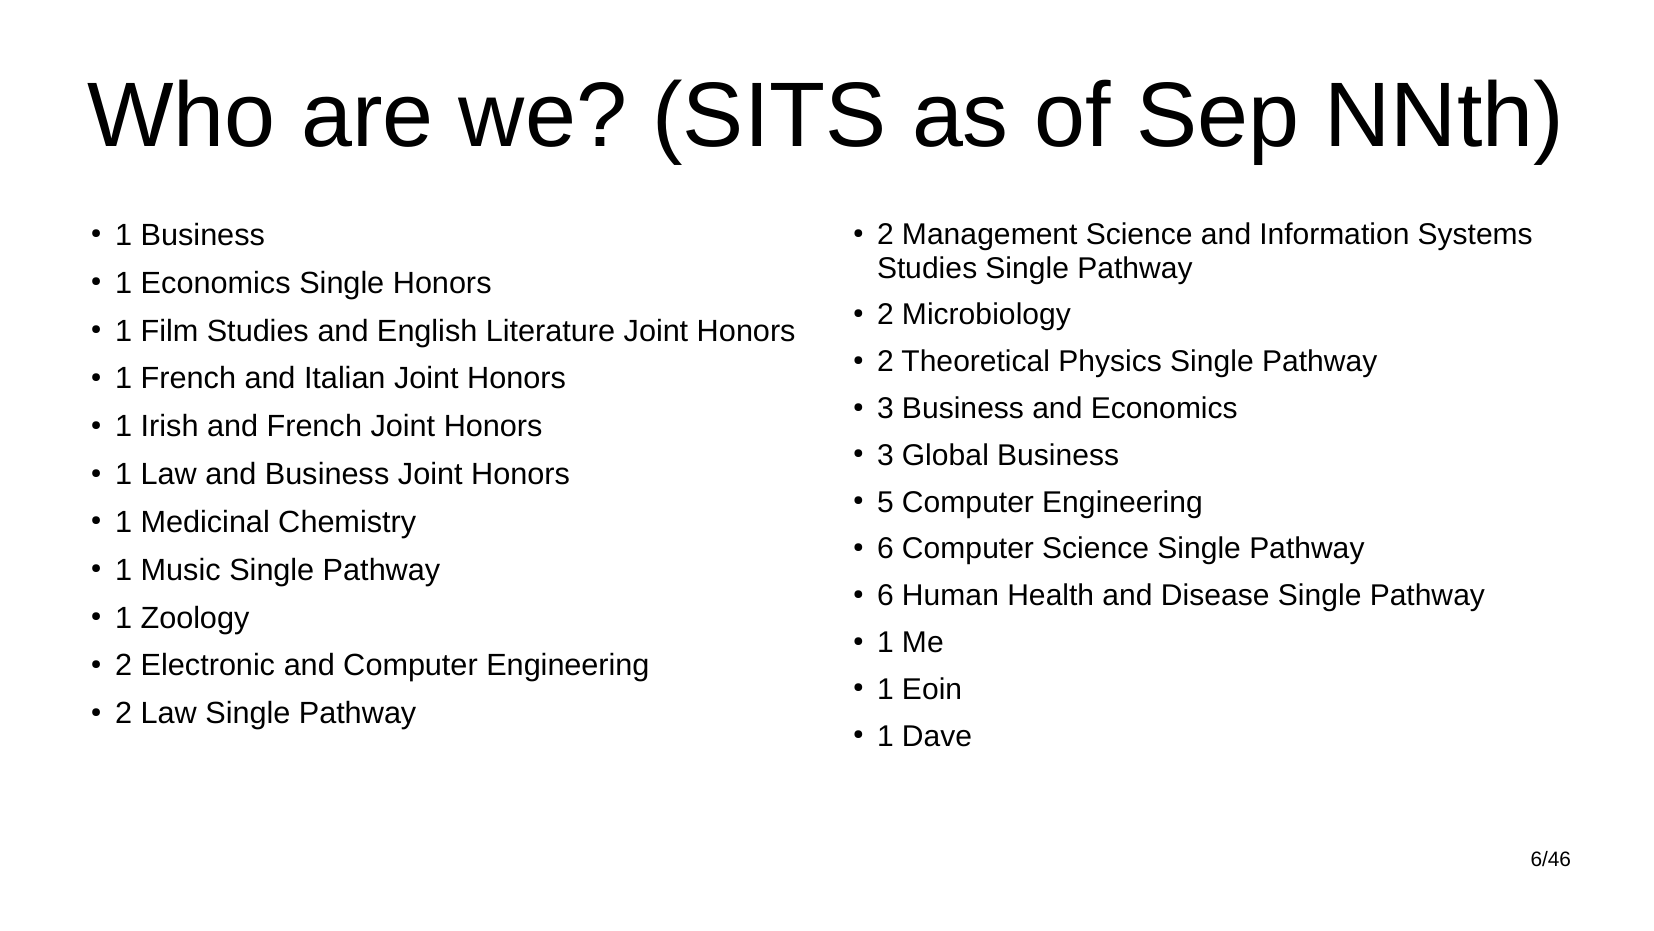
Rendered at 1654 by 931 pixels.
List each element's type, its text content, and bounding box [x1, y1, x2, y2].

title Who are we? (SITS as of Sep NNth) [82, 37, 1571, 193]
list 1 Business 1 Economics Single Honors 1 Film Studies and English Literature Joint Honors 1 French and Italian Joint Honors 1 Irish and French Joint Honors 1 Law and Business Joint Honors 1 Medicinal Chemistry 1 Music Single Pathway 1 Zoology 2 Electronic and Computer Engineering 2 Law Single Pathway [82, 217, 809, 758]
list 2 Management Science and Information Systems Studies Single Pathway 2 Microbiology 2 Theoretical Physics Single Pathway 3 Business and Economics 3 Global Business 5 Computer Engineering 6 Computer Science Single Pathway 6 Human Health and Disease Single Pathway 1 Me 1 Eoin 1 Dave [845, 217, 1572, 758]
